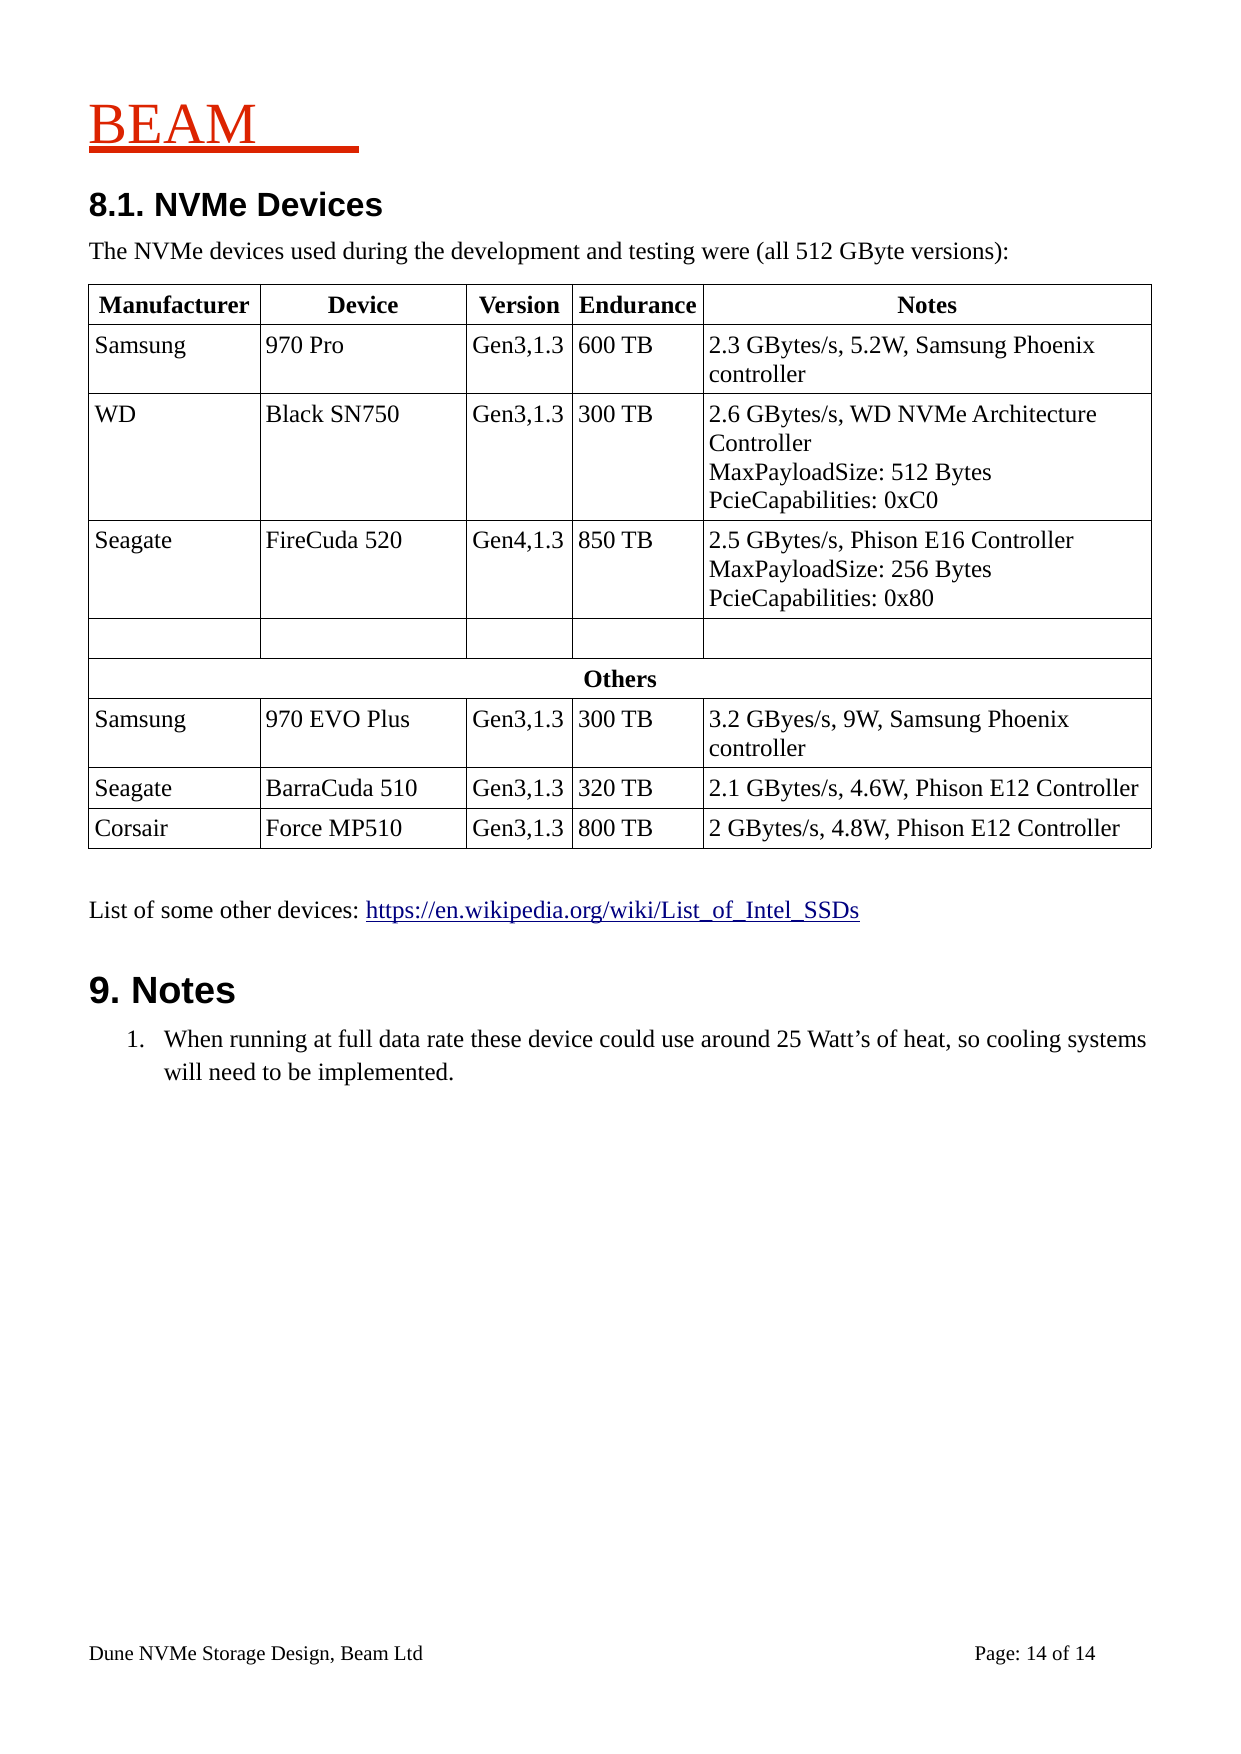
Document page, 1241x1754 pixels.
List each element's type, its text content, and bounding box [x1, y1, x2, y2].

table_cell 3.2 GByes/s, 9W, Samsung Phoenix controller [704, 699, 1151, 767]
subtitle Notes [88, 968, 1152, 1012]
text List of some other devices: https://en.wikipedia.org/wiki/List_of_Intel_SSDs [88, 896, 1152, 924]
table_cell [467, 619, 572, 658]
table_cell Seagate [89, 768, 260, 808]
list When running at full data rate these device could use around 25 Watt’s of heat, so cooling systems will need to be implemented. [126, 1024, 1152, 1086]
table_cell 2.1 GBytes/s, 4.6W, Phison E12 Controller [704, 768, 1151, 808]
table_cell Corsair [89, 809, 260, 848]
table_cell 2.3 GBytes/s, 5.2W, Samsung Phoenix controller [704, 325, 1151, 393]
table_cell 300 TB [573, 699, 703, 767]
table_cell Gen3,1.3 [467, 768, 572, 808]
table_cell 800 TB [573, 809, 703, 848]
table_cell 850 TB [573, 521, 703, 618]
table_cell [261, 619, 466, 658]
table_cell [89, 619, 260, 658]
table_cell Gen3,1.3 [467, 699, 572, 767]
table_header Manufacturer [89, 285, 260, 324]
table_cell [704, 619, 1151, 658]
table_cell 2.5 GBytes/s, Phison E16 Controller MaxPayloadSize: 256 Bytes PcieCapabilities: 0x80 [704, 521, 1151, 618]
table_cell 320 TB [573, 768, 703, 808]
table_cell Gen4,1.3 [467, 521, 572, 618]
table_cell BarraCuda 510 [261, 768, 466, 808]
table_cell Others [89, 659, 1151, 698]
table_header Endurance [573, 285, 703, 324]
table_cell 2 GBytes/s, 4.8W, Phison E12 Controller [704, 809, 1151, 848]
table_header Notes [704, 285, 1151, 324]
table_cell FireCuda 520 [261, 521, 466, 618]
table_header Device [261, 285, 466, 324]
table_cell Gen3,1.3 [467, 809, 572, 848]
text The NVMe devices used during the development and testing were (all 512 GByte versions): [88, 236, 1152, 265]
table_cell 300 TB [573, 394, 703, 520]
table_cell 970 EVO Plus [261, 699, 466, 767]
table_cell Black SN750 [261, 394, 466, 520]
table_cell Seagate [89, 521, 260, 618]
table_cell Force MP510 [261, 809, 466, 848]
table_cell Samsung [89, 325, 260, 393]
table_cell 970 Pro [261, 325, 466, 393]
table_cell Gen3,1.3 [467, 394, 572, 520]
table_cell [573, 619, 703, 658]
table_cell Gen3,1.3 [467, 325, 572, 393]
table_cell 2.6 GBytes/s, WD NVMe Architecture Controller MaxPayloadSize: 512 Bytes PcieCapabilities: 0xC0 [704, 394, 1151, 520]
subtitle NVMe Devices [88, 185, 1152, 224]
table_cell Samsung [89, 699, 260, 767]
table_cell WD [89, 394, 260, 520]
table_cell 600 TB [573, 325, 703, 393]
table_header Version [467, 285, 572, 324]
